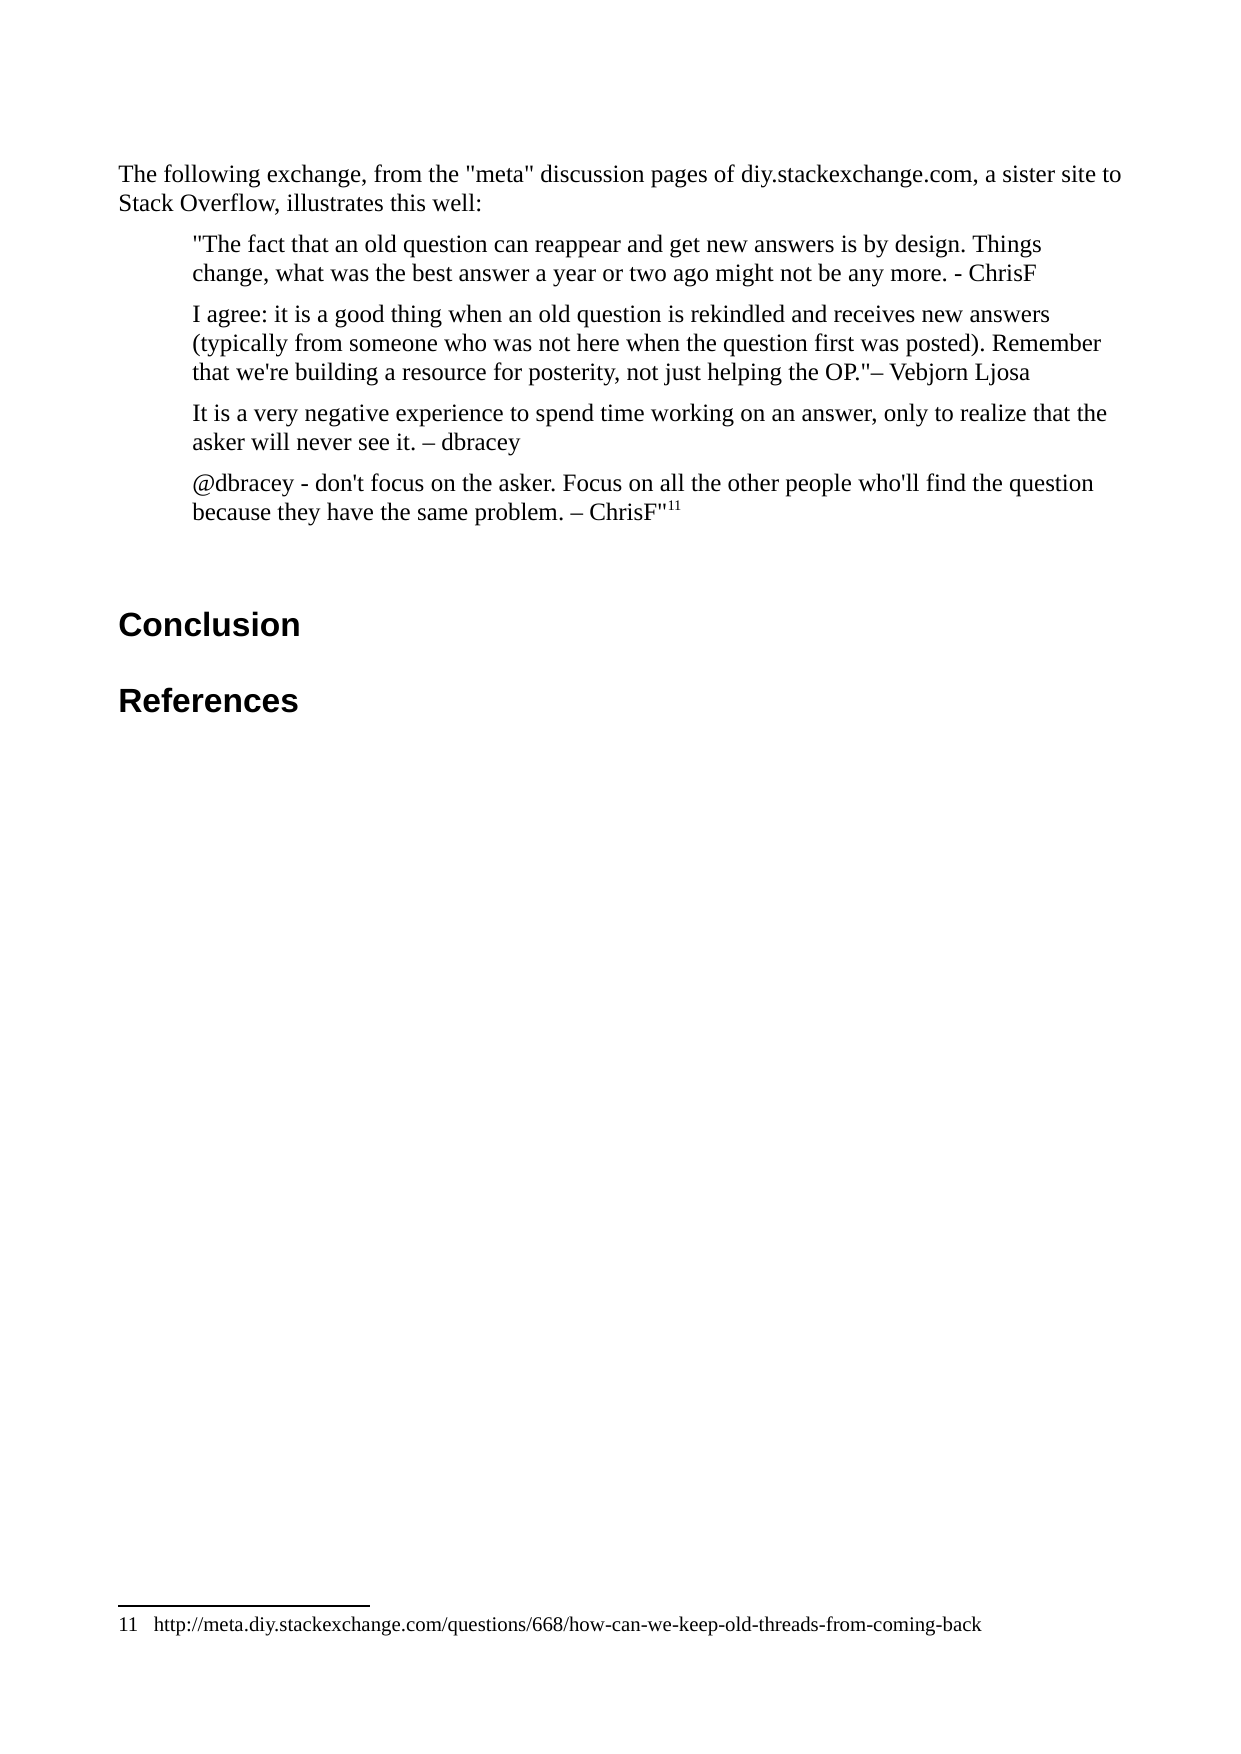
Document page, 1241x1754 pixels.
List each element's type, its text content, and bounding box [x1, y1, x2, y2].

text http://meta.diy.stackexchange.com/questions/668/how-can-we-keep-old-threads-from-coming-back [118, 1612, 1122, 1636]
text @dbracey - don't focus on the asker. Focus on all the other people who'll find the question because they have the same problem. – ChrisF" [192, 468, 1122, 526]
text I agree: it is a good thing when an old question is rekindled and receives new answers (typically from someone who was not here when the question first was posted). Remember that we're building a resource for posterity, not just helping the OP."– Vebjorn Ljosa [192, 299, 1122, 386]
subtitle References [118, 681, 1122, 719]
text It is a very negative experience to spend time working on an answer, only to realize that the asker will never see it. – dbracey [192, 398, 1122, 456]
text The following exchange, from the "meta" discussion pages of diy.stackexchange.com, a sister site to Stack Overflow, illustrates this well: [118, 159, 1122, 217]
text "The fact that an old question can reappear and get new answers is by design. Things change, what was the best answer a year or two ago might not be any more. - ChrisF [192, 229, 1122, 287]
subtitle Conclusion [118, 604, 1122, 643]
